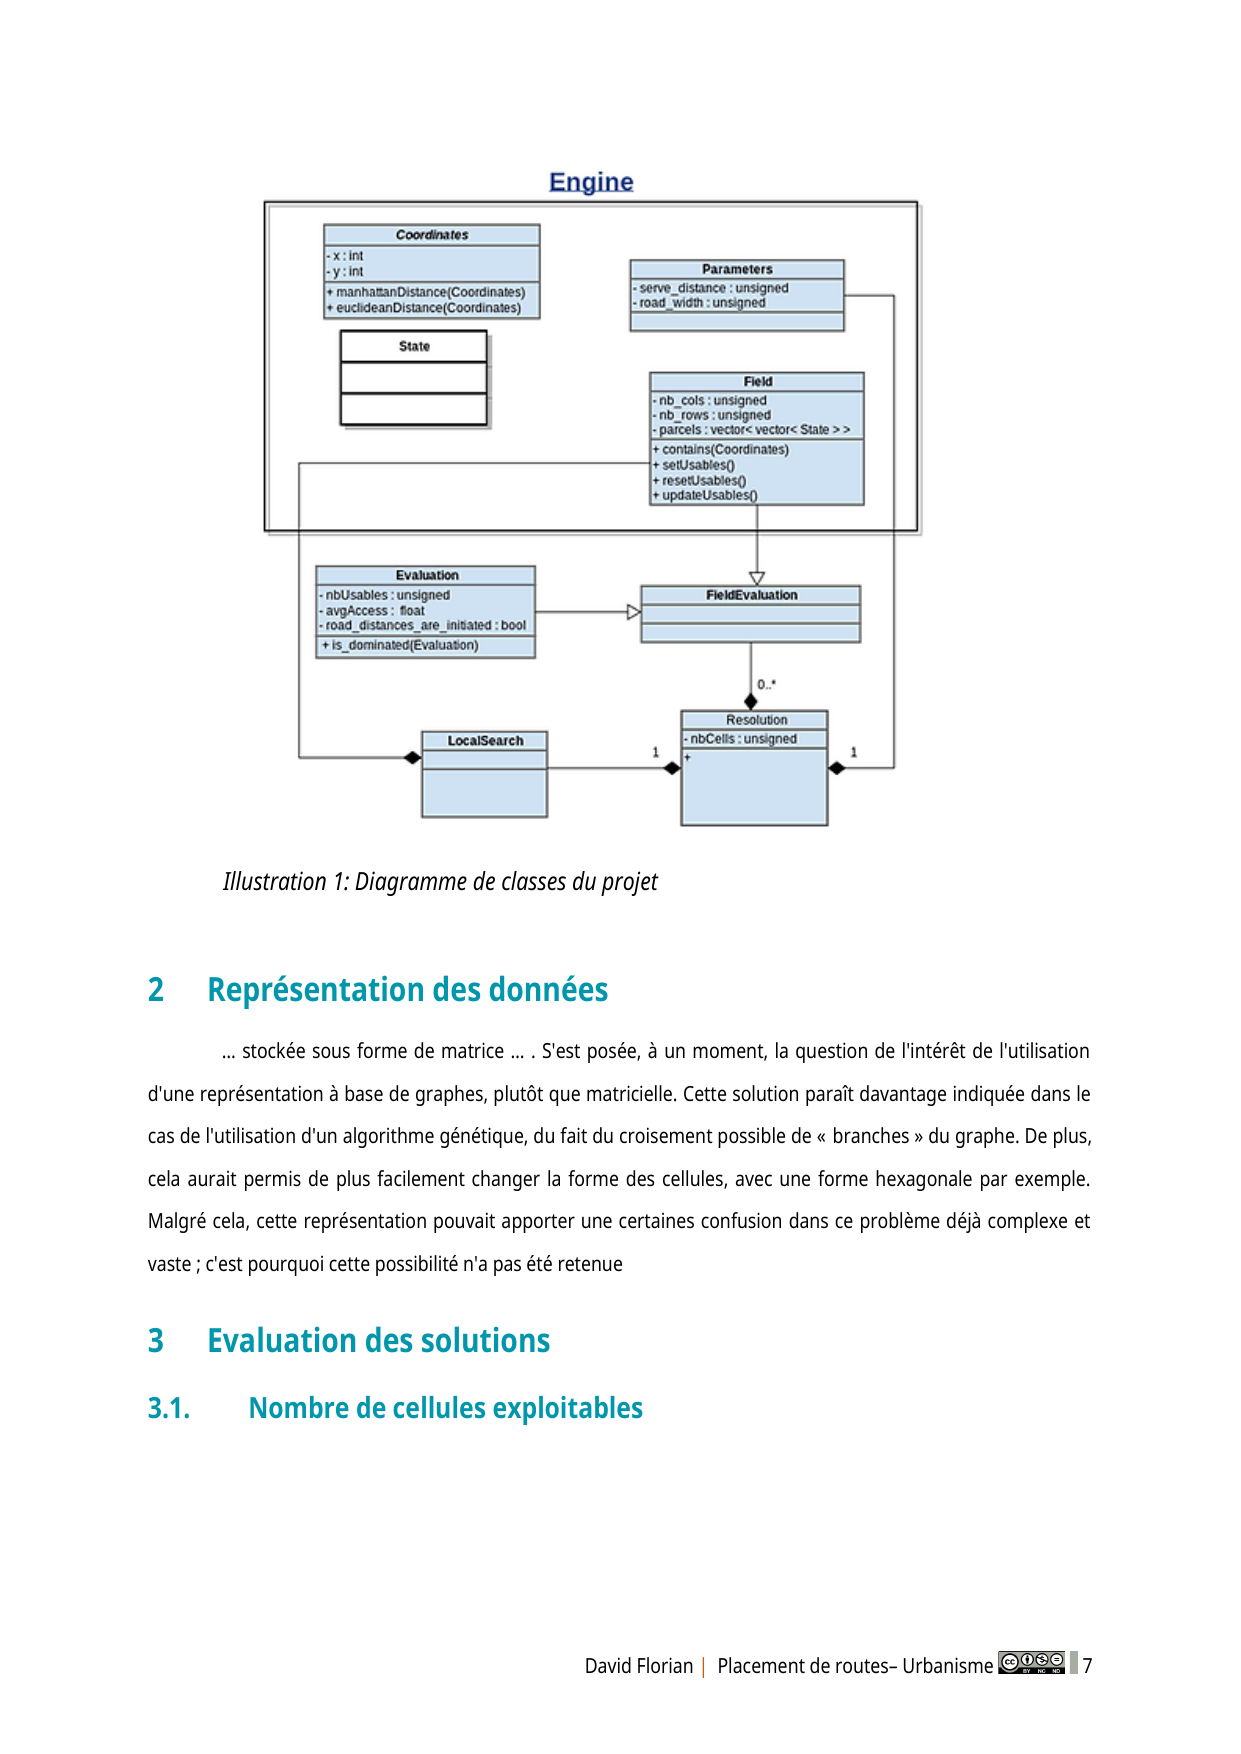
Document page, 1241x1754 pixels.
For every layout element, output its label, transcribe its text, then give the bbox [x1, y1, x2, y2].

subtitle Représentation des données [148, 966, 1092, 1011]
subtitle Nombre de cellules exploitables [148, 1387, 1092, 1427]
picture [1069, 1651, 1078, 1674]
picture [998, 1651, 1065, 1674]
text … stockée sous forme de matrice … . S'est posée, à un moment, la question de l'intérêt de l'utilisation d'une représentation à base de graphes, plutôt que matricielle. Cette solution paraît davantage indiquée dans le cas de l'utilisation d'un algorithme génétique, du fait du croisement possible de « branches » du graphe. De plus, cela aurait permis de plus facilement changer la forme des cellules, avec une forme hexagonale par exemple. Malgré cela, cette représentation pouvait apporter une certaines confusion dans ce problème déjà complexe et vaste ; c'est pourquoi cette possibilité n'a pas été retenue [148, 1036, 1092, 1278]
subtitle Evaluation des solutions [148, 1317, 1092, 1362]
picture [253, 161, 944, 847]
text Illustration 1: Diagramme de classes du projet [223, 847, 974, 898]
